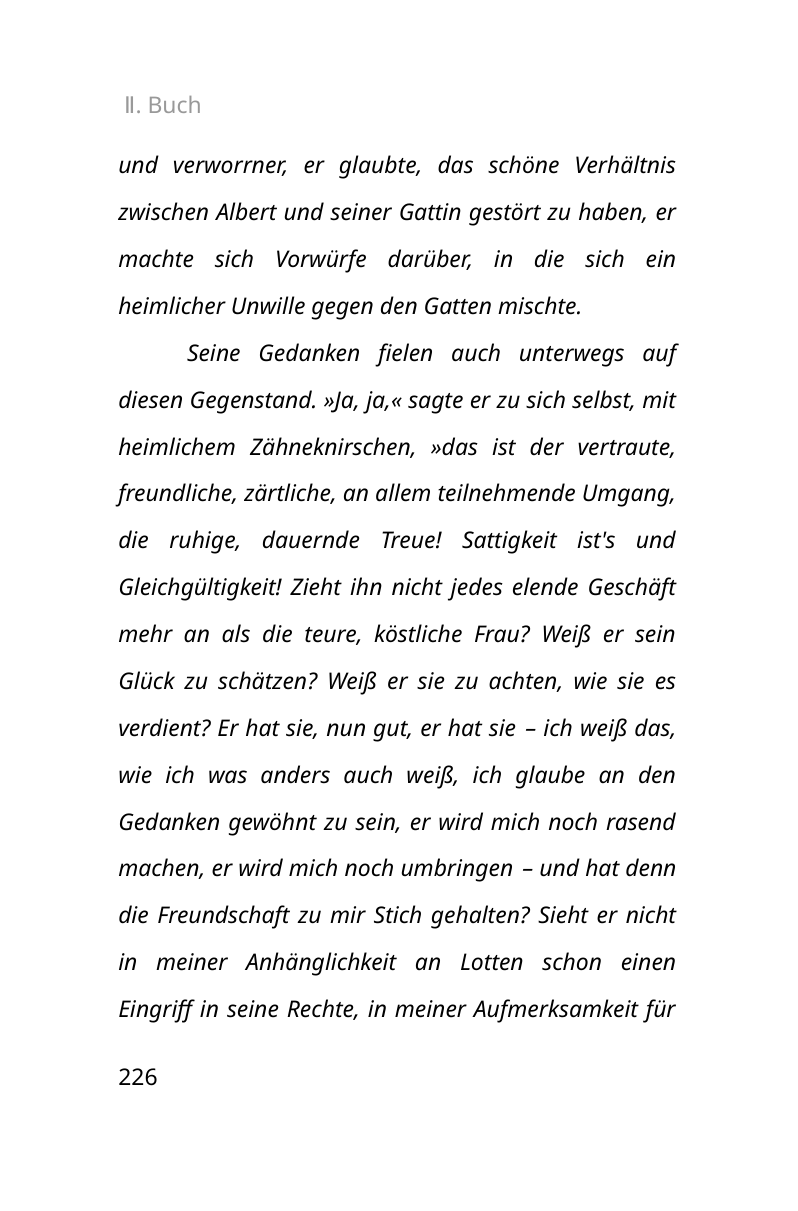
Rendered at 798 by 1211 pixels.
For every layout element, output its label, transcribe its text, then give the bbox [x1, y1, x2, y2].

text Seine Gedanken fielen auch unterwegs auf diesen Gegenstand. »Ja, ja,« sagte er zu sich selbst, mit heimlichem Zähneknirschen, »das ist der vertraute, freundliche, zärtliche, an allem teilnehmende Umgang, die ruhige, dauernde Treue! Sattigkeit ist's und Gleichgültigkeit! Zieht ihn nicht jedes elende Geschäft mehr an als die teure, köstliche Frau? Weiß er sein Glück zu schätzen? Weiß er sie zu achten, wie sie es verdient? Er hat sie, nun gut, er hat sie – ich weiß das, wie ich was anders auch weiß, ich glaube an den Gedanken gewöhnt zu sein, er wird mich noch rasend machen, er wird mich noch umbringen – und hat denn die Freundschaft zu mir Stich gehalten? Sieht er nicht in meiner Anhänglichkeit an Lotten schon einen Eingriff in seine Rechte, in meiner Aufmerksamkeit für [118, 337, 679, 1024]
text und verworrner, er glaubte, das schöne Verhältnis zwischen Albert und seiner Gattin gestört zu haben, er machte sich Vorwürfe darüber, in die sich ein heimlicher Unwille gegen den Gatten mischte. [118, 149, 679, 321]
